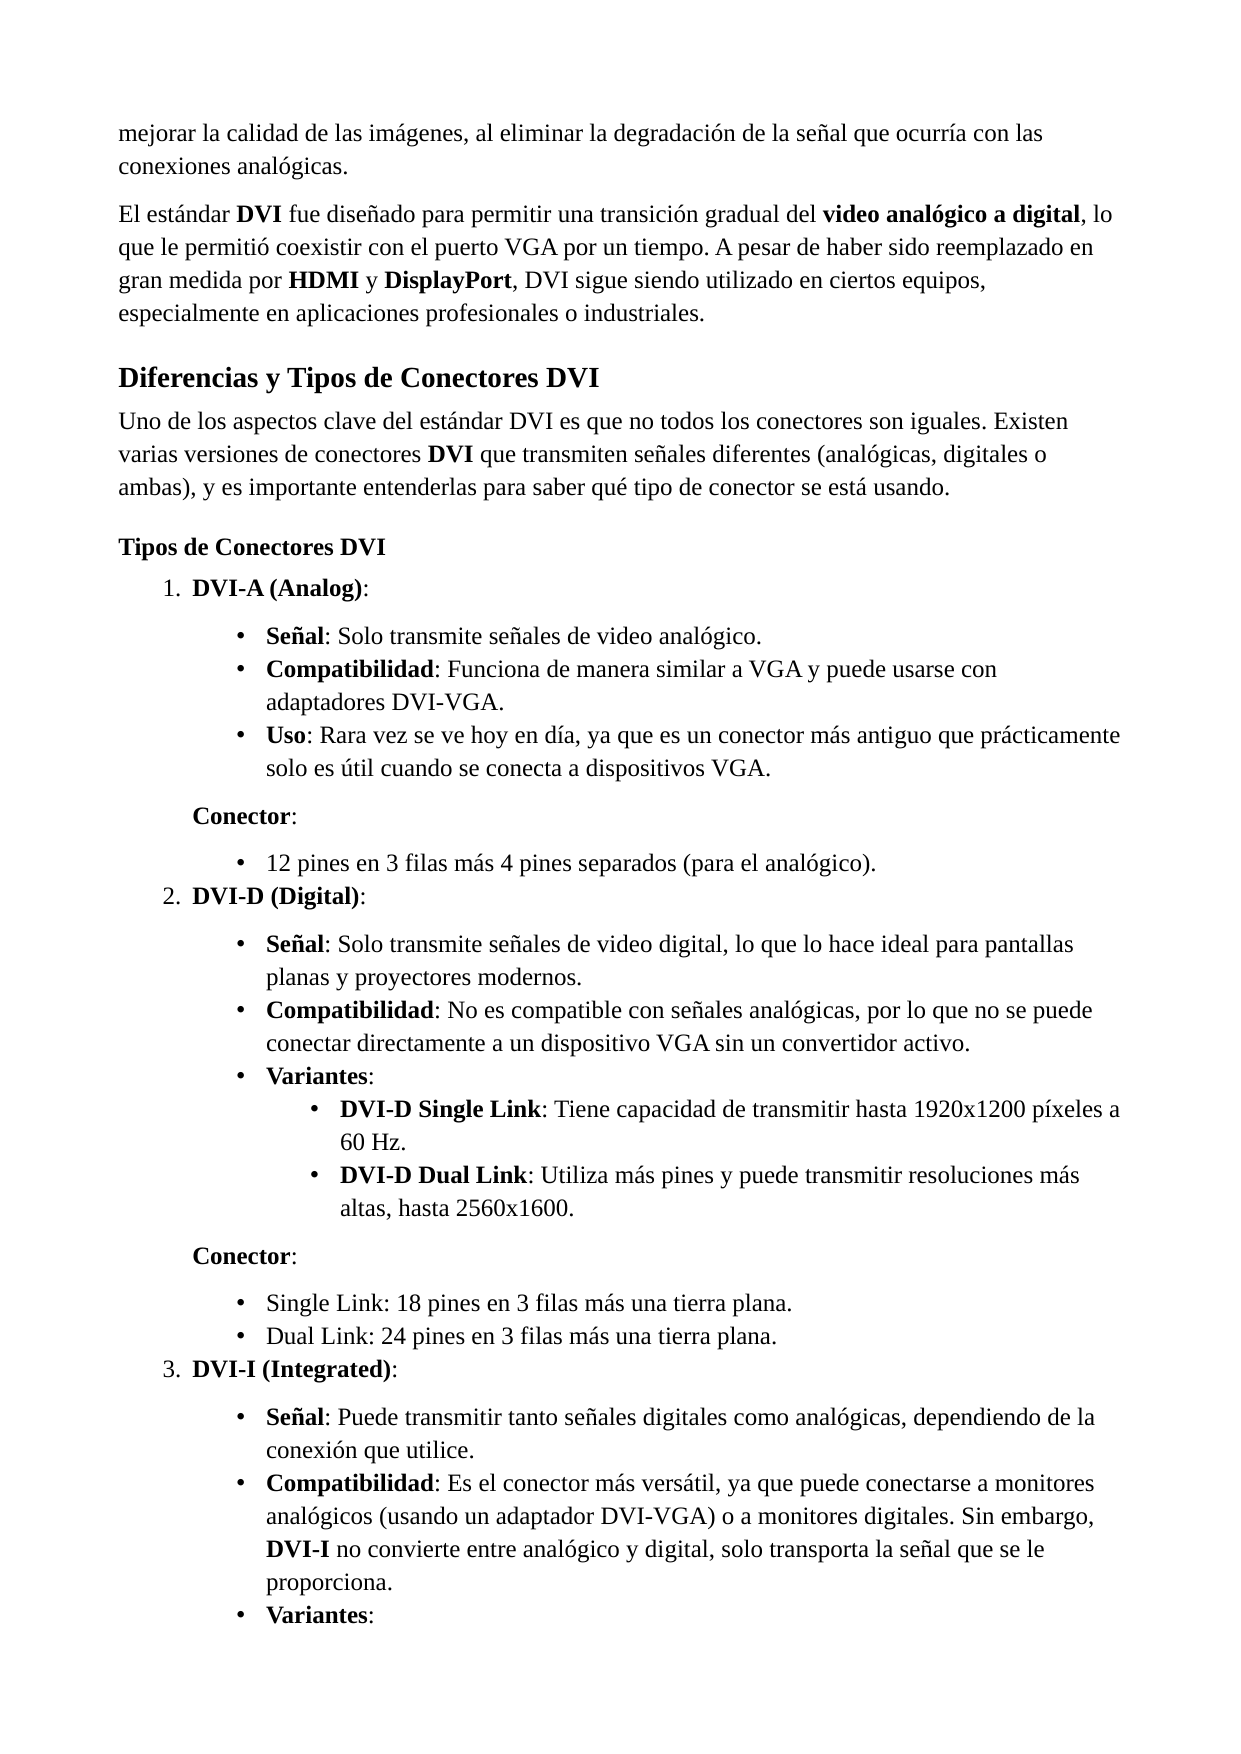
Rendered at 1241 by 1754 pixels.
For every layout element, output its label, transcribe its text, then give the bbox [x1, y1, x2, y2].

subtitle Tipos de Conectores DVI [118, 532, 1122, 561]
list DVI-I (Integrated): [162, 1354, 1122, 1383]
list DVI-D (Digital): [162, 881, 1122, 910]
list DVI-A (Analog): [162, 573, 1122, 602]
list Conector: [162, 801, 1122, 829]
text Uno de los aspectos clave del estándar DVI es que no todos los conectores son iguales. Existen varias versiones de conectores DVI que transmiten señales diferentes (analógicas, digitales o ambas), y es importante entenderlas para saber qué tipo de conector se está usando. [118, 406, 1122, 501]
list Señal: Solo transmite señales de video analógico. [236, 621, 1122, 650]
list DVI-D Single Link: Tiene capacidad de transmitir hasta 1920x1200 píxeles a 60 Hz. [310, 1094, 1122, 1156]
text mejorar la calidad de las imágenes, al eliminar la degradación de la señal que ocurría con las conexiones analógicas. [118, 118, 1122, 180]
list Variantes: [236, 1600, 1122, 1629]
subtitle Diferencias y Tipos de Conectores DVI [118, 360, 1122, 393]
list Compatibilidad: Es el conector más versátil, ya que puede conectarse a monitores analógicos (usando un adaptador DVI-VGA) o a monitores digitales. Sin embargo, DVI-I no convierte entre analógico y digital, solo transporta la señal que se le proporciona. [236, 1468, 1122, 1596]
list Compatibilidad: No es compatible con señales analógicas, por lo que no se puede conectar directamente a un dispositivo VGA sin un convertidor activo. [236, 995, 1122, 1057]
list Compatibilidad: Funciona de manera similar a VGA y puede usarse con adaptadores DVI-VGA. [236, 654, 1122, 716]
text El estándar DVI fue diseñado para permitir una transición gradual del video analógico a digital, lo que le permitió coexistir con el puerto VGA por un tiempo. A pesar de haber sido reemplazado en gran medida por HDMI y DisplayPort, DVI sigue siendo utilizado en ciertos equipos, especialmente en aplicaciones profesionales o industriales. [118, 199, 1122, 327]
list Señal: Solo transmite señales de video digital, lo que lo hace ideal para pantallas planas y proyectores modernos. [236, 929, 1122, 991]
list Señal: Puede transmitir tanto señales digitales como analógicas, dependiendo de la conexión que utilice. [236, 1402, 1122, 1464]
list 12 pines en 3 filas más 4 pines separados (para el analógico). [236, 848, 1122, 877]
list Dual Link: 24 pines en 3 filas más una tierra plana. [236, 1321, 1122, 1350]
list Single Link: 18 pines en 3 filas más una tierra plana. [236, 1288, 1122, 1317]
list Variantes: [236, 1061, 1122, 1090]
list Uso: Rara vez se ve hoy en día, ya que es un conector más antiguo que prácticamente solo es útil cuando se conecta a dispositivos VGA. [236, 720, 1122, 782]
list Conector: [162, 1241, 1122, 1269]
list DVI-D Dual Link: Utiliza más pines y puede transmitir resoluciones más altas, hasta 2560x1600. [310, 1160, 1122, 1222]
